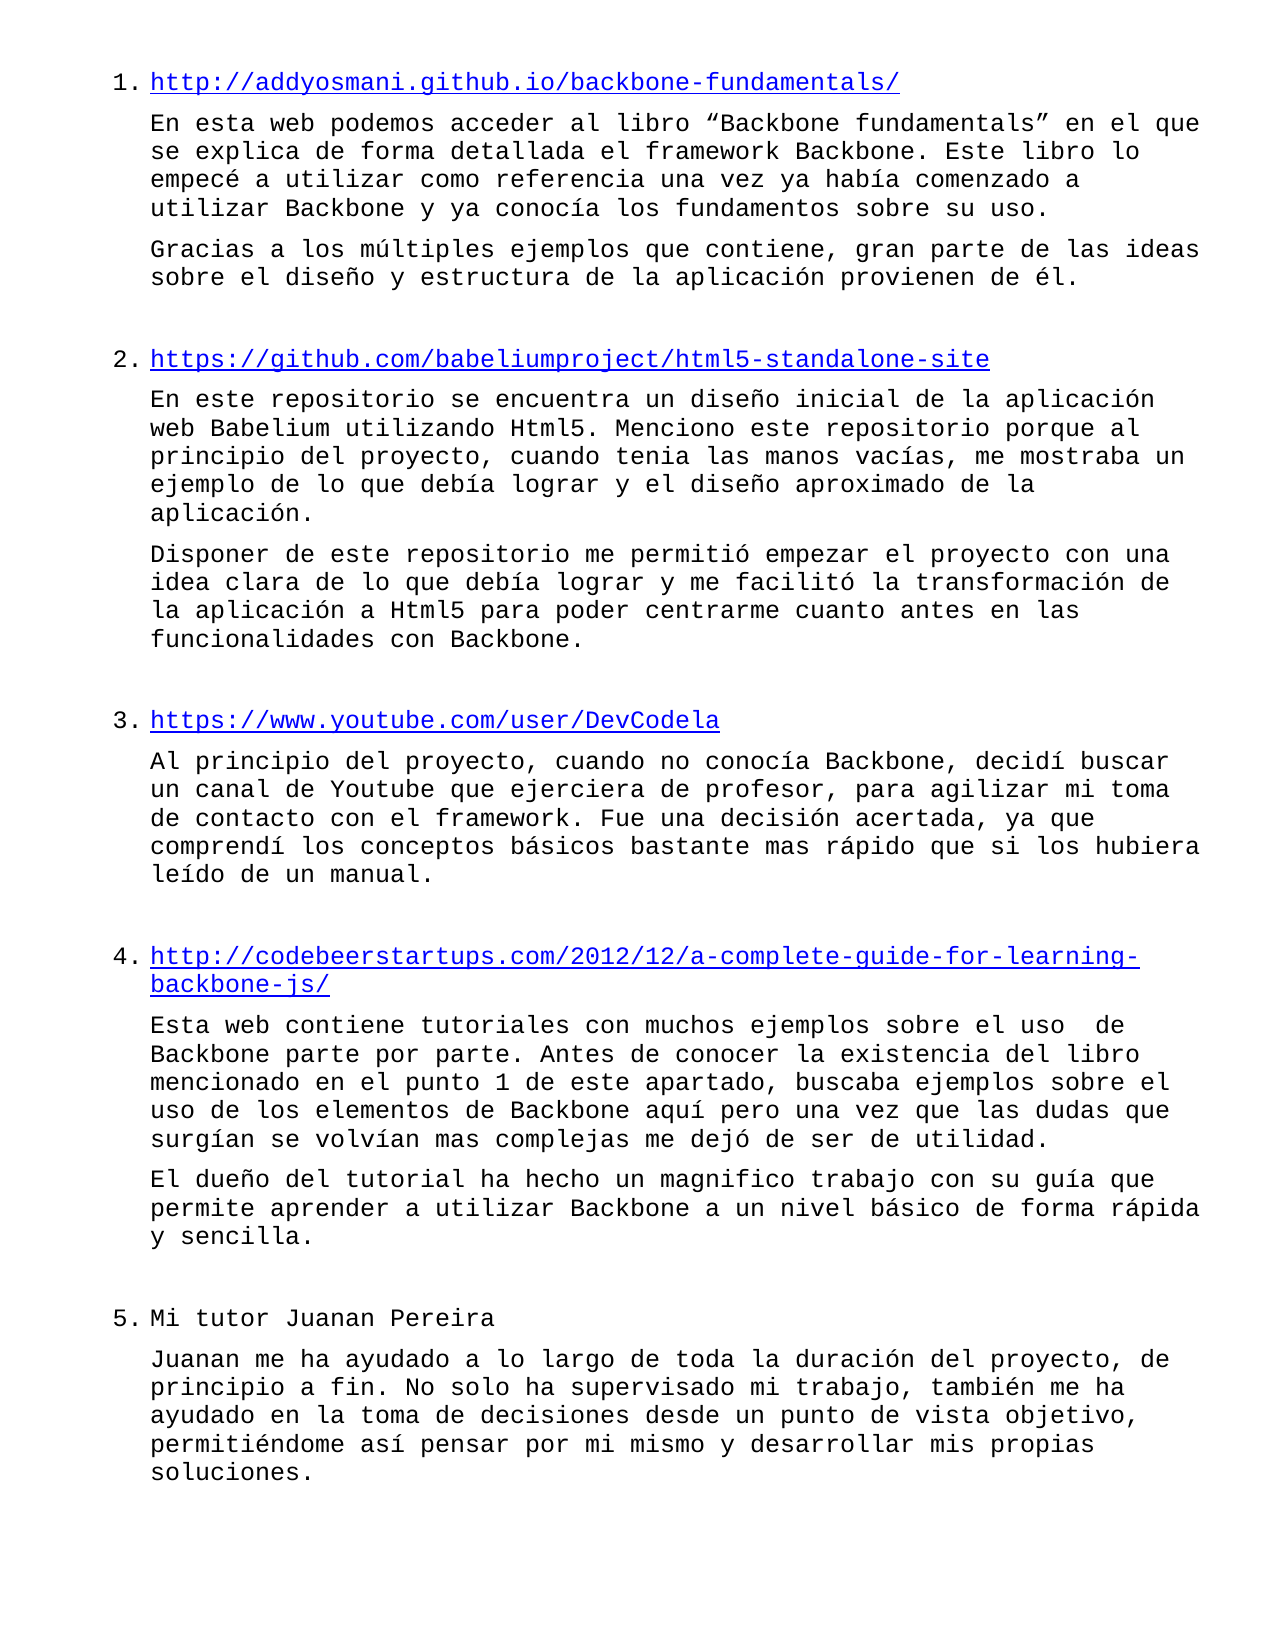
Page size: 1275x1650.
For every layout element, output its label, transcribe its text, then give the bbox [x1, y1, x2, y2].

list Juanan me ha ayudado a lo largo de toda la duración del proyecto, de principio a fin. No solo ha supervisado mi trabajo, también me ha ayudado en la toma de decisiones desde un punto de vista objetivo, permitiéndome así pensar por mi mismo y desarrollar mis propias soluciones. [112, 1346, 1200, 1488]
list http://addyosmani.github.io/backbone-fundamentals/ [112, 69, 1200, 98]
list En esta web podemos acceder al libro “Backbone fundamentals” en el que se explica de forma detallada el framework Backbone. Este libro lo empecé a utilizar como referencia una vez ya había comenzado a utilizar Backbone y ya conocía los fundamentos sobre su uso. [112, 110, 1200, 224]
list Esta web contiene tutoriales con muchos ejemplos sobre el uso de Backbone parte por parte. Antes de conocer la existencia del libro mencionado en el punto 1 de este apartado, buscaba ejemplos sobre el uso de los elementos de Backbone aquí pero una vez que las dudas que surgían se volvían mas complejas me dejó de ser de utilidad. [112, 1013, 1200, 1154]
list En este repositorio se encuentra un diseño inicial de la aplicación web Babelium utilizando Html5. Menciono este repositorio porque al principio del proyecto, cuando tenia las manos vacías, me mostraba un ejemplo de lo que debía lograr y el diseño aproximado de la aplicación. [112, 387, 1200, 529]
list https://github.com/babeliumproject/html5-standalone-site [112, 346, 1200, 374]
list Gracias a los múltiples ejemplos que contiene, gran parte de las ideas sobre el diseño y estructura de la aplicación provienen de él. [112, 236, 1200, 293]
list http://codebeerstartups.com/2012/12/a-complete-guide-for-learning-backbone-js/ [112, 944, 1200, 1000]
list https://www.youtube.com/user/DevCodela [112, 708, 1200, 736]
list Mi tutor Juanan Pereira [112, 1305, 1200, 1334]
list Al principio del proyecto, cuando no conocía Backbone, decidí buscar un canal de Youtube que ejerciera de profesor, para agilizar mi toma de contacto con el framework. Fue una decisión acertada, ya que comprendí los conceptos básicos bastante mas rápido que si los hubiera leído de un manual. [112, 749, 1200, 890]
list El dueño del tutorial ha hecho un magnifico trabajo con su guía que permite aprender a utilizar Backbone a un nivel básico de forma rápida y sencilla. [112, 1167, 1200, 1252]
list Disponer de este repositorio me permitió empezar el proyecto con una idea clara de lo que debía lograr y me facilitó la transformación de la aplicación a Html5 para poder centrarme cuanto antes en las funcionalidades con Backbone. [112, 541, 1200, 654]
